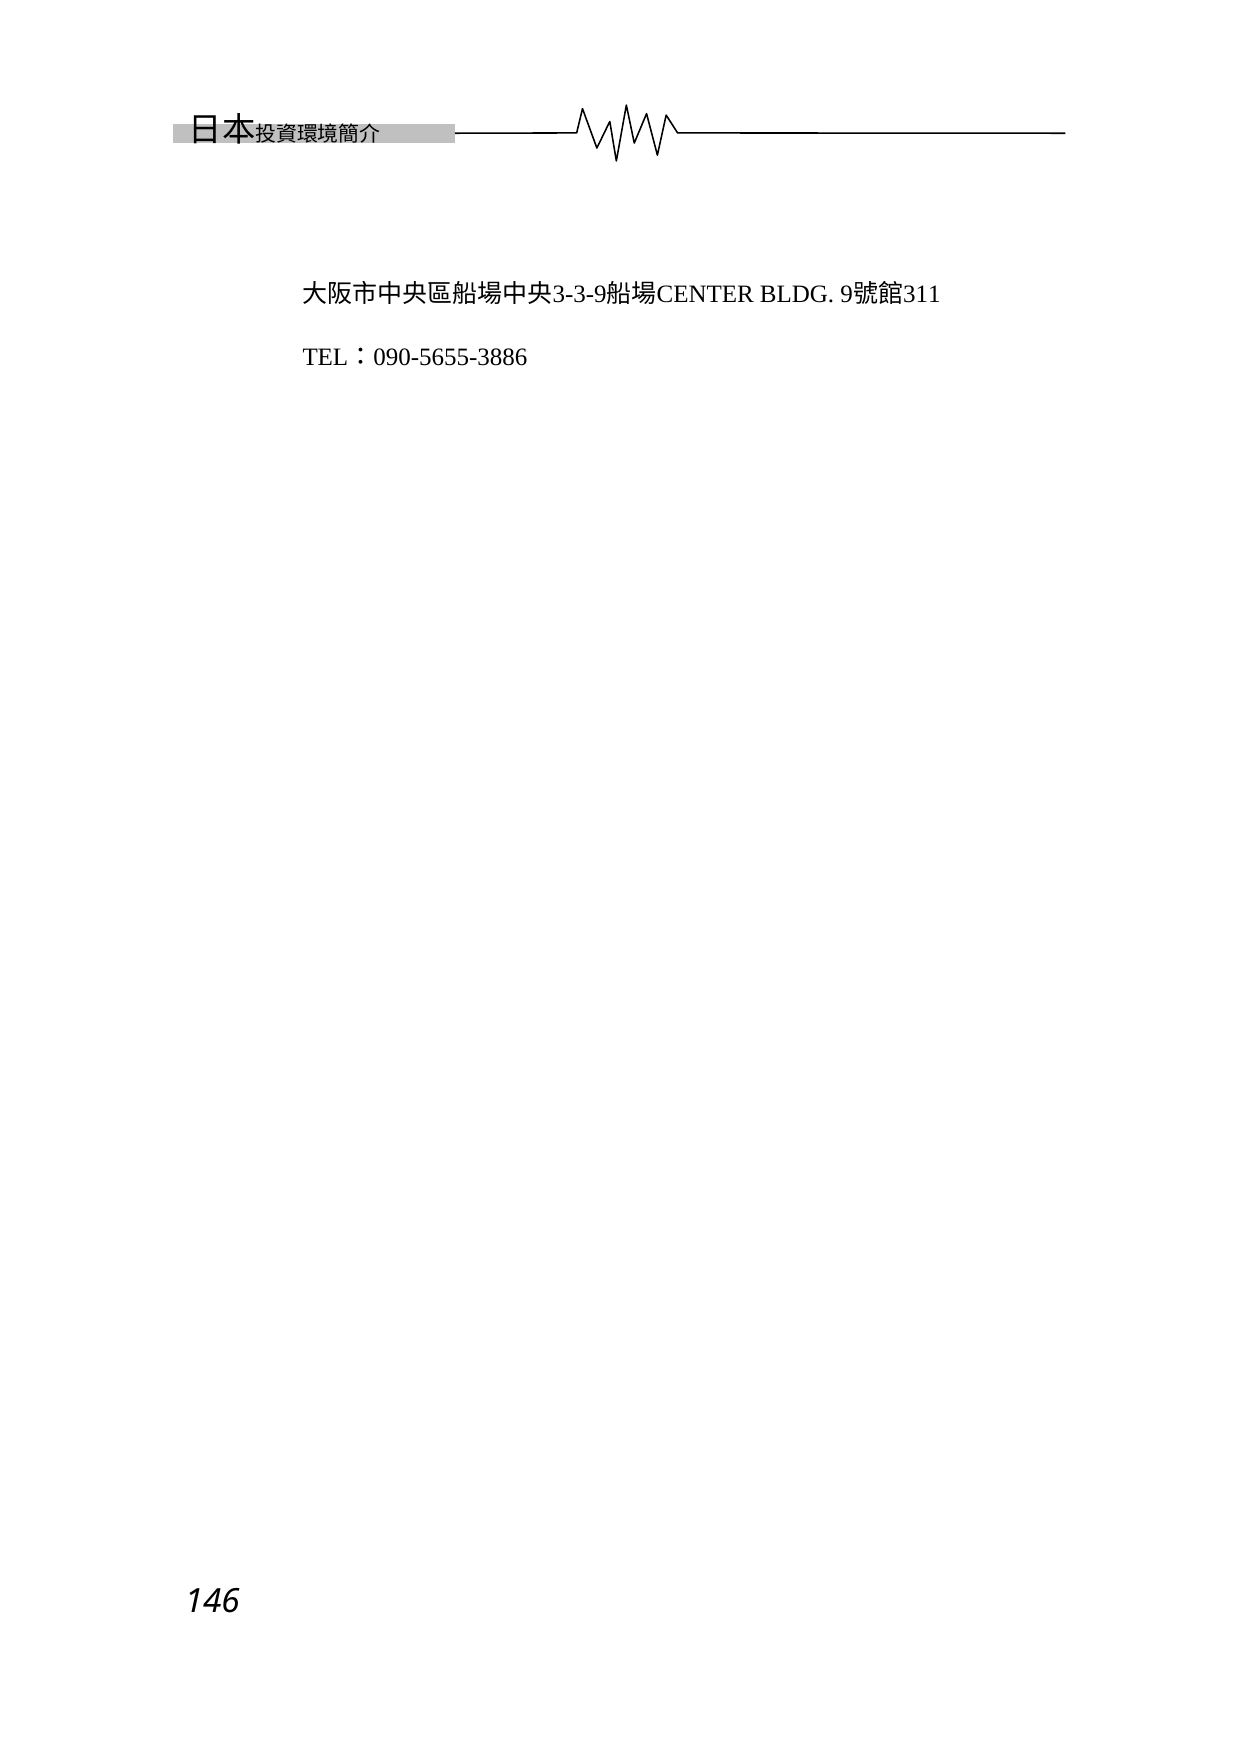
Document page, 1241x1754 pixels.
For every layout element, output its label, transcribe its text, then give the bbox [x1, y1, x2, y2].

text TEL：090-5655-3886 [177, 313, 1063, 375]
text 大阪市中央區船場中央3-3-9船場CENTER BLDG. 9號館311 [177, 250, 1063, 313]
